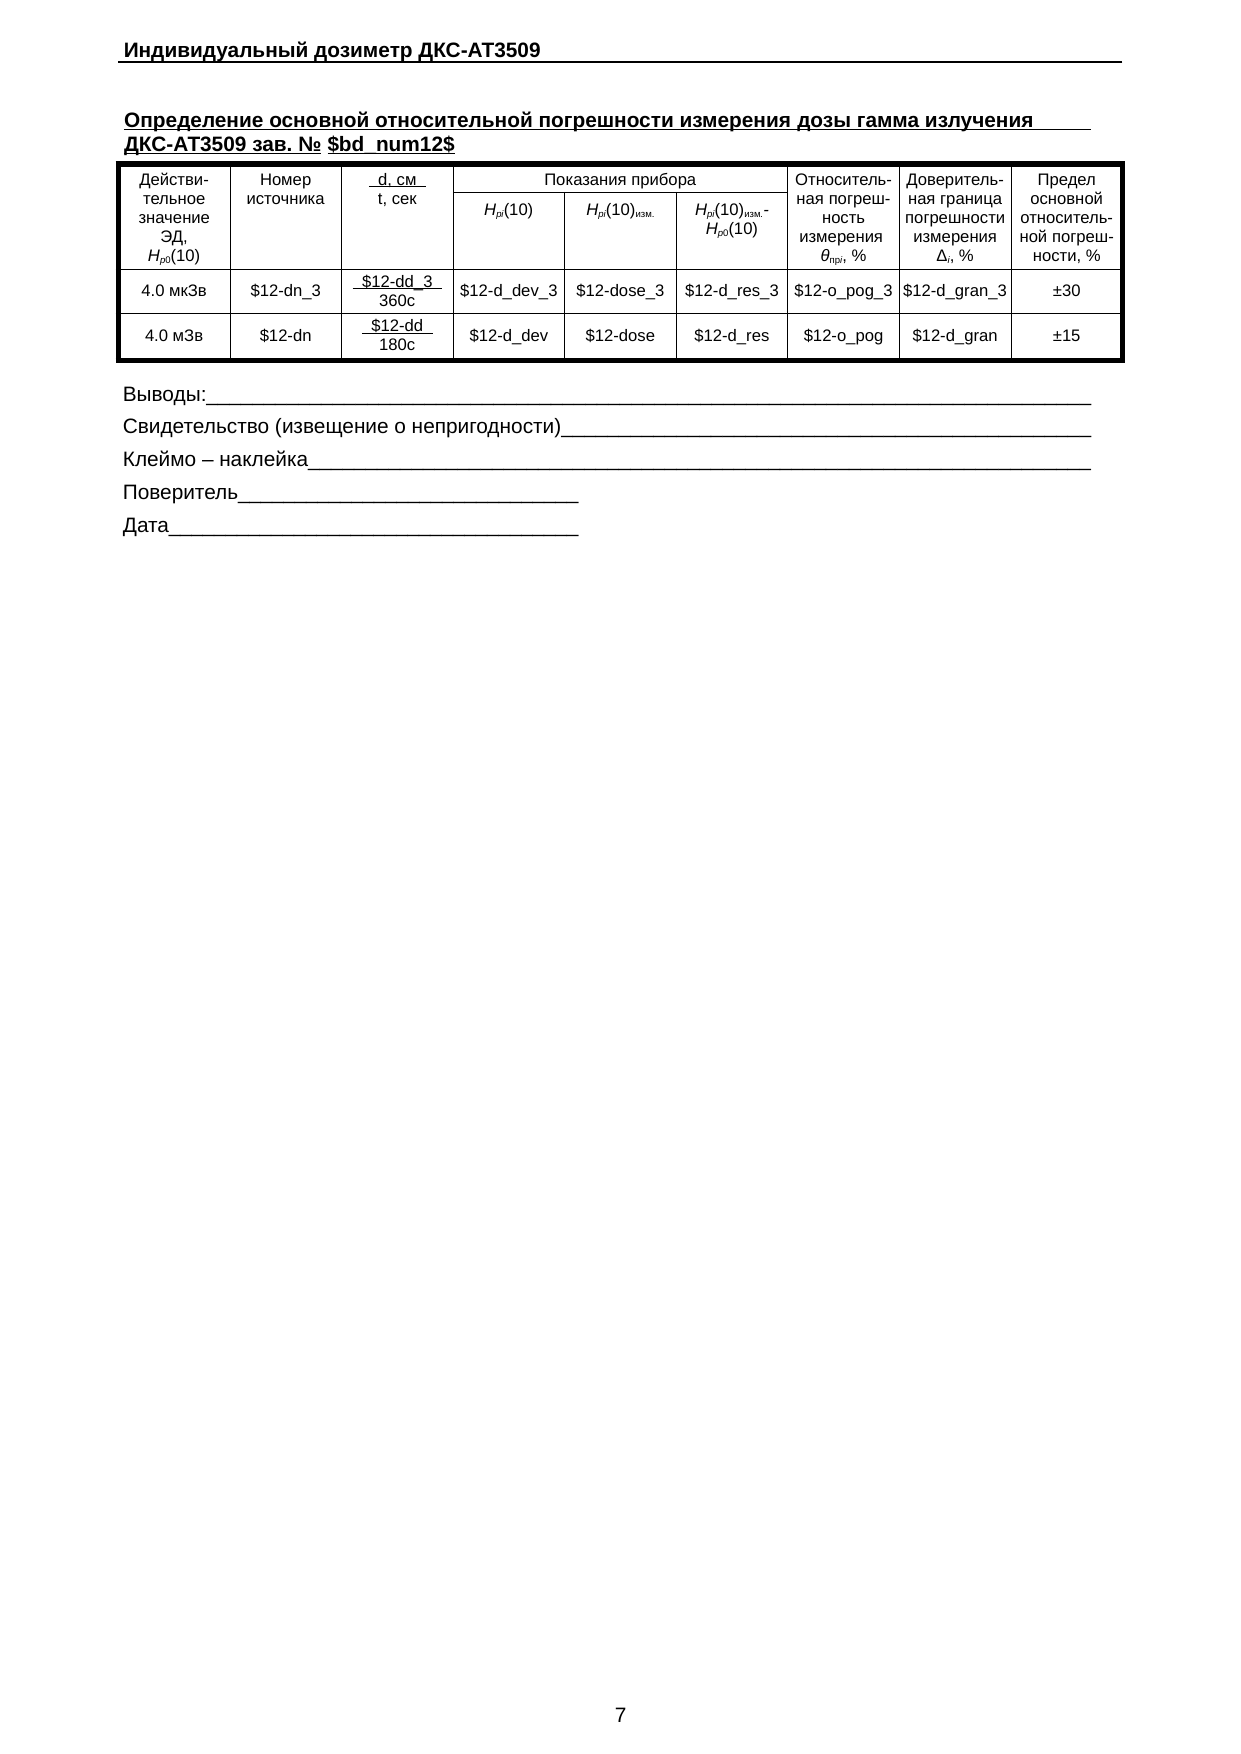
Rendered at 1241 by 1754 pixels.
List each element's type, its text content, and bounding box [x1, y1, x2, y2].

table_cell Доверитель-ная граница погрешности измерения Δi, % [900, 167, 1011, 268]
table_cell Предел основной относитель-ной погреш-ности, % [1012, 167, 1120, 268]
table_cell $12-dose [565, 314, 676, 357]
table_cell 4.0 мкЗв [121, 270, 230, 313]
table_cell $12-d_dev [454, 314, 564, 357]
table_cell $12-o_pog [788, 314, 899, 357]
table_cell Показания прибора [454, 167, 787, 192]
table_cell Свидетельство (извещение о непригодности) [118, 410, 1122, 443]
table_cell $12-o_pog_3 [788, 270, 899, 313]
table_cell Hpi(10) [454, 193, 564, 268]
table_cell 4.0 мЗв [121, 314, 230, 357]
table_cell $12-d_gran [900, 314, 1011, 357]
table_cell Hpi(10)изм. [565, 193, 676, 268]
table_cell $12-dn [231, 314, 341, 357]
table_cell d, см t, сек [342, 167, 453, 268]
table_header Выводы: [118, 377, 1122, 410]
table_cell Клеймо – наклейка [118, 443, 1122, 476]
table_cell $12-dn_3 [231, 270, 341, 313]
table_cell $12-d_res [677, 314, 787, 357]
table_cell Hpi(10)изм.-Hp0(10) [677, 193, 787, 268]
table_cell $12-d_dev_3 [454, 270, 564, 313]
table_cell $12-d_gran_3 [900, 270, 1011, 313]
table_header Определение основной относительной погрешности измерения дозы гамма излучения ДКС-АТ3509 зав. № $bd_num12$ [118, 93, 1122, 161]
table_cell $12-d_res_3 [677, 270, 787, 313]
table_cell Дата [118, 509, 1122, 542]
table_cell Действи-тельное значение ЭД, Hp0(10) [121, 167, 230, 268]
table_cell $12-dd 180c [342, 314, 453, 357]
table_cell ±30 [1012, 270, 1120, 313]
table_cell Поверитель [118, 476, 1122, 509]
table_cell Номер источника [231, 167, 341, 268]
table_cell $12-dd_3 360c [342, 270, 453, 313]
table_cell $12-dose_3 [565, 270, 676, 313]
table_cell ±15 [1012, 314, 1120, 357]
table_cell Относитель-ная погреш-ность измерения θпрi, % [788, 167, 899, 268]
